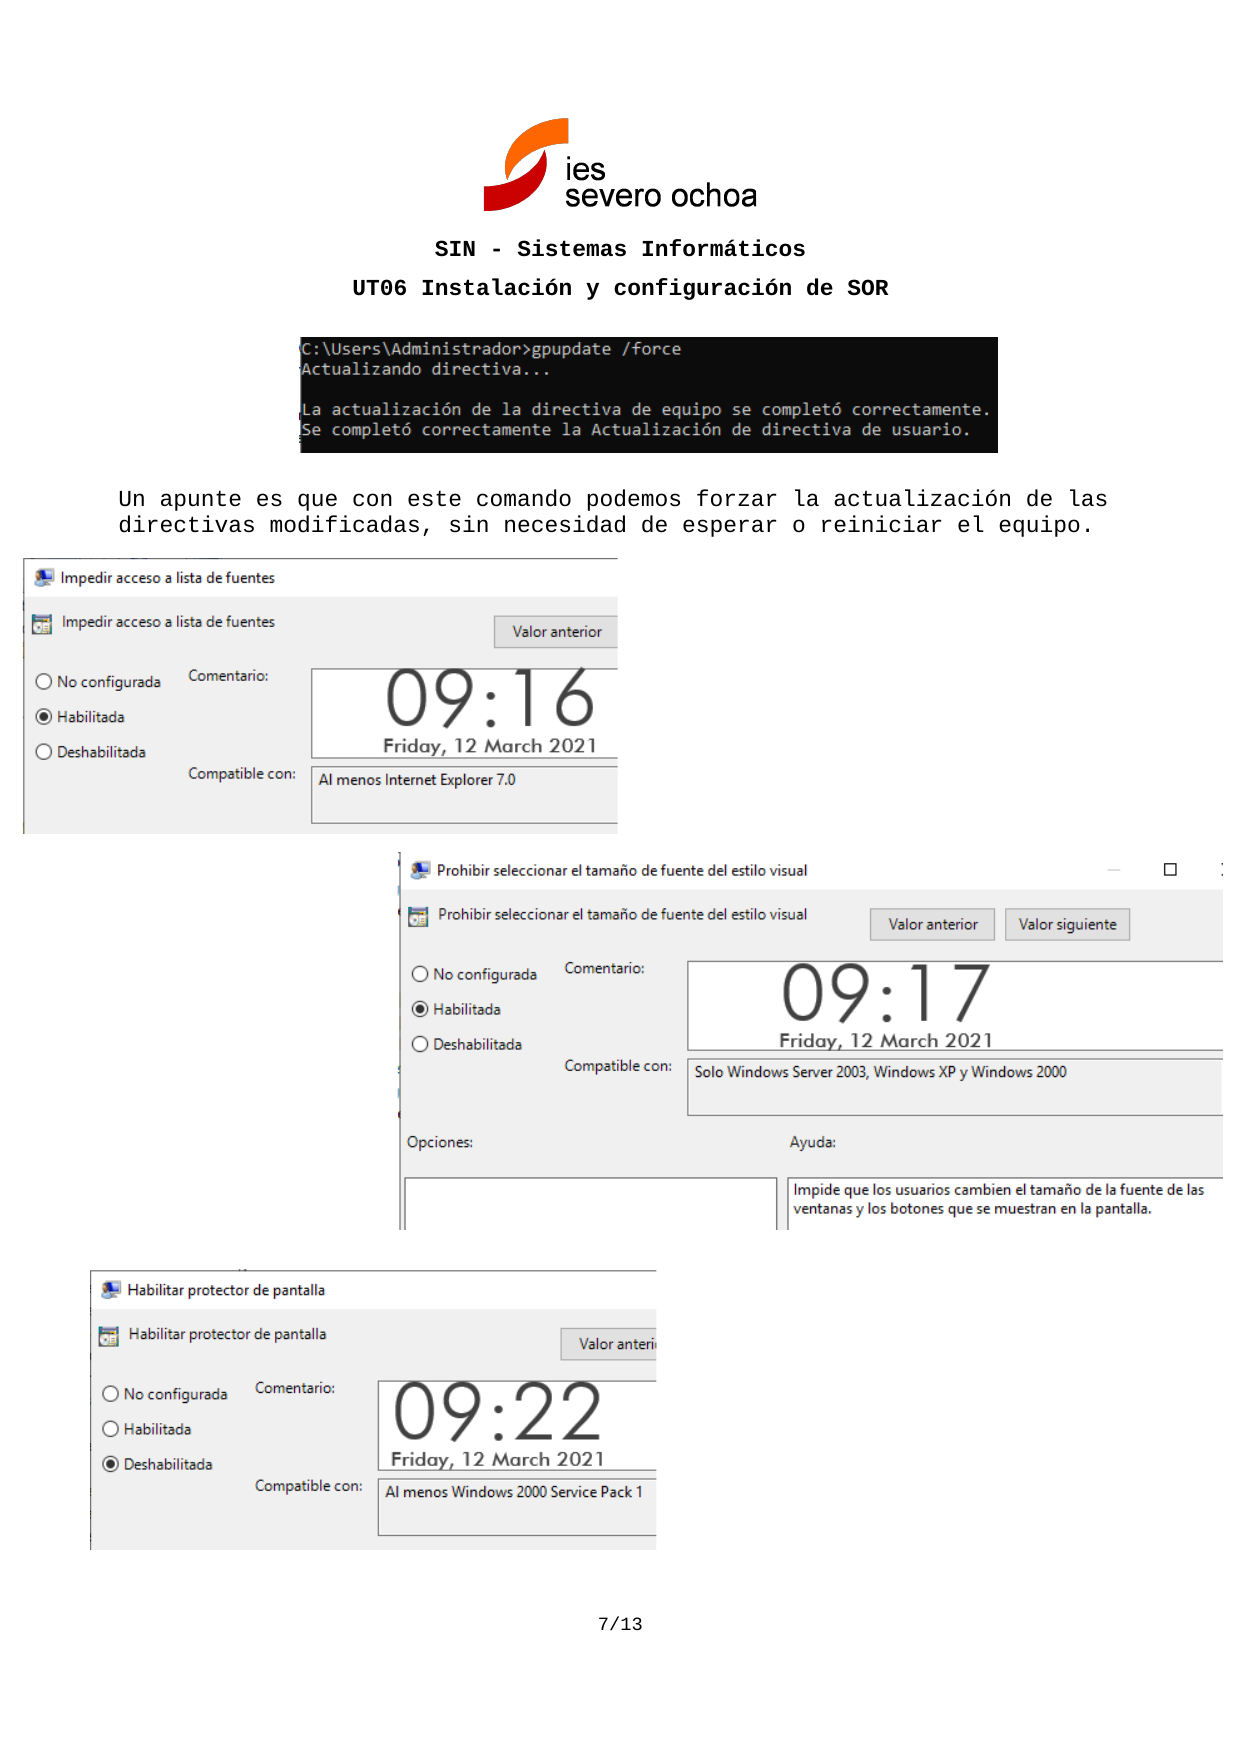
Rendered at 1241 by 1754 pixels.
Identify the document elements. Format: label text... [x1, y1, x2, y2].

picture [90, 1269, 657, 1550]
text Un apunte es que con este comando podemos forzar la actualización de las directivas modificadas, sin necesidad de esperar o reiniciar el equipo. [118, 487, 1122, 539]
picture [22, 558, 618, 834]
picture [483, 118, 757, 211]
picture [397, 852, 1223, 1230]
picture [299, 337, 998, 453]
